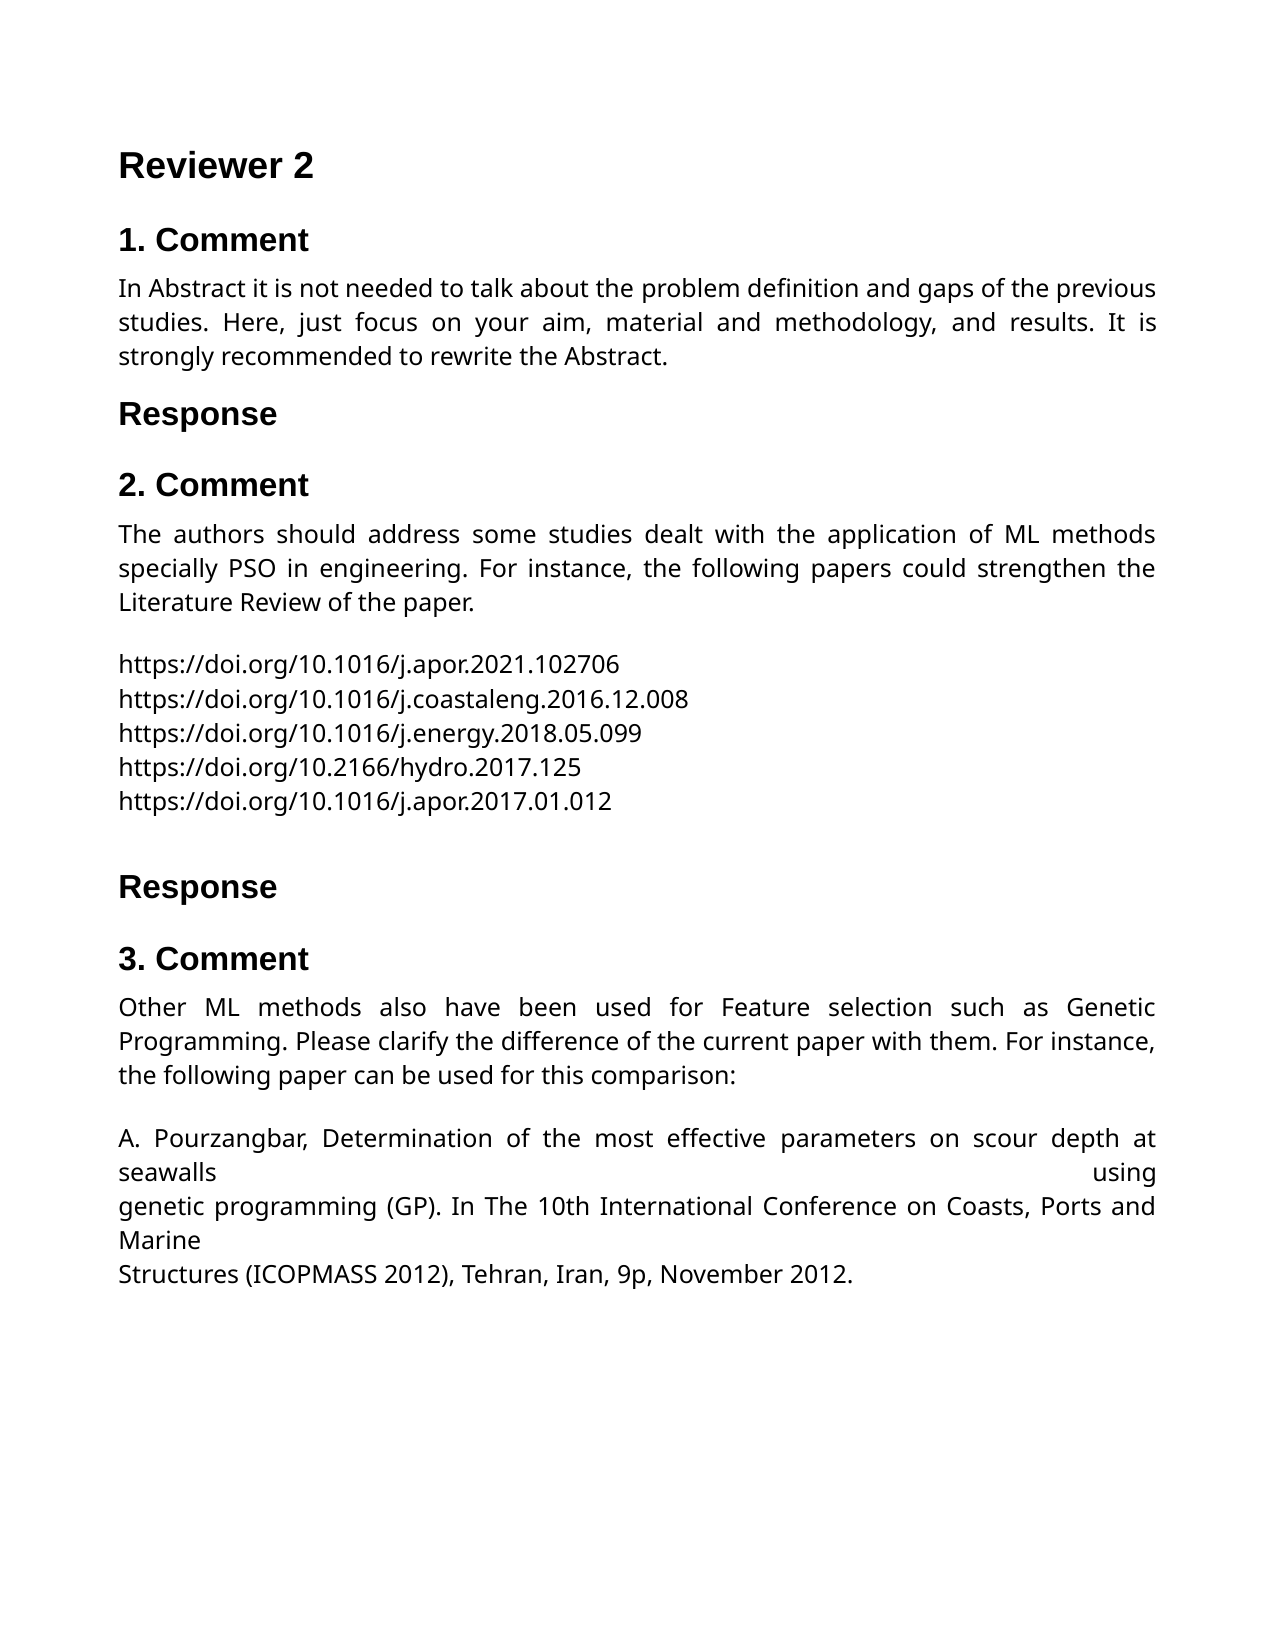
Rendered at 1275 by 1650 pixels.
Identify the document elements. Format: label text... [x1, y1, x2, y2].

text https://doi.org/10.1016/j.apor.2021.102706 https://doi.org/10.1016/j.coastaleng.2016.12.008 https://doi.org/10.1016/j.energy.2018.05.099 https://doi.org/10.2166/hydro.2017.125 https://doi.org/10.1016/j.apor.2017.01.012 [118, 618, 1157, 846]
subtitle Reviewer 2 [118, 143, 1157, 186]
text Other ML methods also have been used for Feature selection such as Genetic Programming. Please clarify the difference of the current paper with them. For instance, the following paper can be used for this comparison: [118, 990, 1157, 1092]
subtitle Response [118, 867, 1157, 906]
text In Abstract it is not needed to talk about the problem definition and gaps of the previous studies. Here, just focus on your aim, material and methodology, and results. It is strongly recommended to rewrite the Abstract. [118, 271, 1157, 373]
text A. Pourzangbar, Determination of the most effective parameters on scour depth at seawalls using genetic programming (GP). In The 10th International Conference on Coasts, Ports and Marine Structures (ICOPMASS 2012), Tehran, Iran, 9p, November 2012. [118, 1092, 1157, 1291]
subtitle 2. Comment [118, 465, 1157, 504]
subtitle 3. Comment [118, 939, 1157, 977]
text The authors should address some studies dealt with the application of ML methods specially PSO in engineering. For instance, the following papers could strengthen the Literature Review of the paper. [118, 516, 1157, 618]
subtitle Response [118, 393, 1157, 432]
subtitle 1. Comment [118, 219, 1157, 258]
